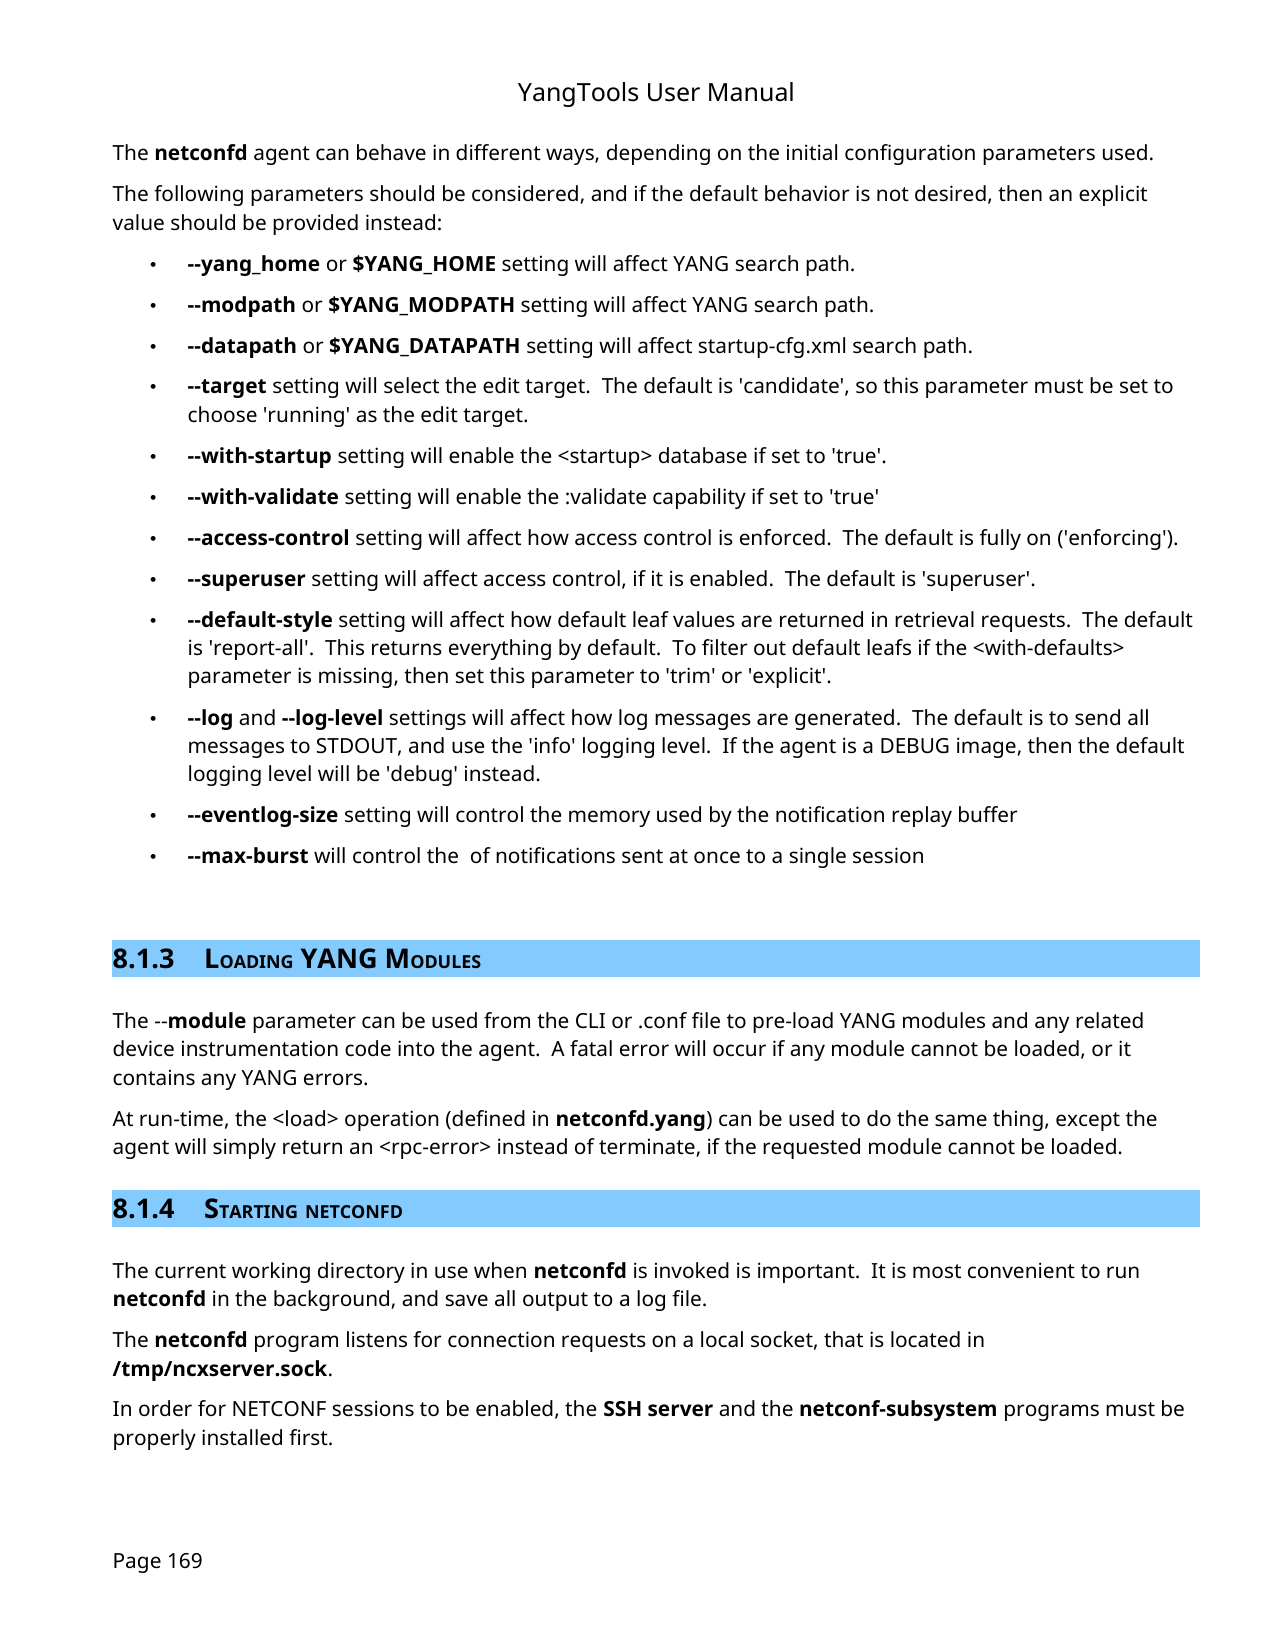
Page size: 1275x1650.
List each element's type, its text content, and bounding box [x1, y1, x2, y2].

list --with-validate setting will enable the :validate capability if set to 'true' [150, 482, 1200, 510]
text The following parameters should be considered, and if the default behavior is not desired, then an explicit value should be provided instead: [112, 179, 1200, 236]
list --access-control setting will affect how access control is enforced. The default is fully on ('enforcing'). [150, 523, 1200, 551]
text The netconfd agent can behave in different ways, depending on the initial configuration parameters used. [112, 138, 1200, 167]
list --eventlog-size setting will control the memory used by the notification replay buffer [150, 800, 1200, 829]
list --default-style setting will affect how default leaf values are returned in retrieval requests. The default is 'report-all'. This returns everything by default. To filter out default leafs if the <with-defaults> parameter is missing, then set this parameter to 'trim' or 'explicit'. [150, 605, 1200, 690]
text At run-time, the <load> operation (defined in netconfd.yang) can be used to do the same thing, except the agent will simply return an <rpc-error> instead of terminate, if the requested module cannot be loaded. [112, 1104, 1200, 1161]
list --max-burst will control the of notifications sent at once to a single session [150, 841, 1200, 870]
list --target setting will select the edit target. The default is 'candidate', so this parameter must be set to choose 'running' as the edit target. [150, 372, 1200, 428]
subtitle Loading YANG Modules [112, 940, 1200, 977]
list --modpath or $YANG_MODPATH setting will affect YANG search path. [150, 290, 1200, 318]
list --log and --log-level settings will affect how log messages are generated. The default is to send all messages to STDOUT, and use the 'info' logging level. If the agent is a DEBUG image, then the default logging level will be 'debug' instead. [150, 703, 1200, 788]
text In order for NETCONF sessions to be enabled, the SSH server and the netconf-subsystem programs must be properly installed first. [112, 1394, 1200, 1451]
list --yang_home or $YANG_HOME setting will affect YANG search path. [150, 249, 1200, 277]
subtitle Starting netconfd [112, 1190, 1200, 1227]
text The --module parameter can be used from the CLI or .conf file to pre-load YANG modules and any related device instrumentation code into the agent. A fatal error will occur if any module cannot be loaded, or it contains any YANG errors. [112, 1006, 1200, 1091]
text The current working directory in use when netconfd is invoked is important. It is most convenient to run netconfd in the background, and save all output to a log file. [112, 1256, 1200, 1313]
list --with-startup setting will enable the <startup> database if set to 'true'. [150, 441, 1200, 469]
list --datapath or $YANG_DATAPATH setting will affect startup-cfg.xml search path. [150, 331, 1200, 359]
list --superuser setting will affect access control, if it is enabled. The default is 'superuser'. [150, 564, 1200, 592]
text The netconfd program listens for connection requests on a local socket, that is located in /tmp/ncxserver.sock. [112, 1325, 1200, 1382]
